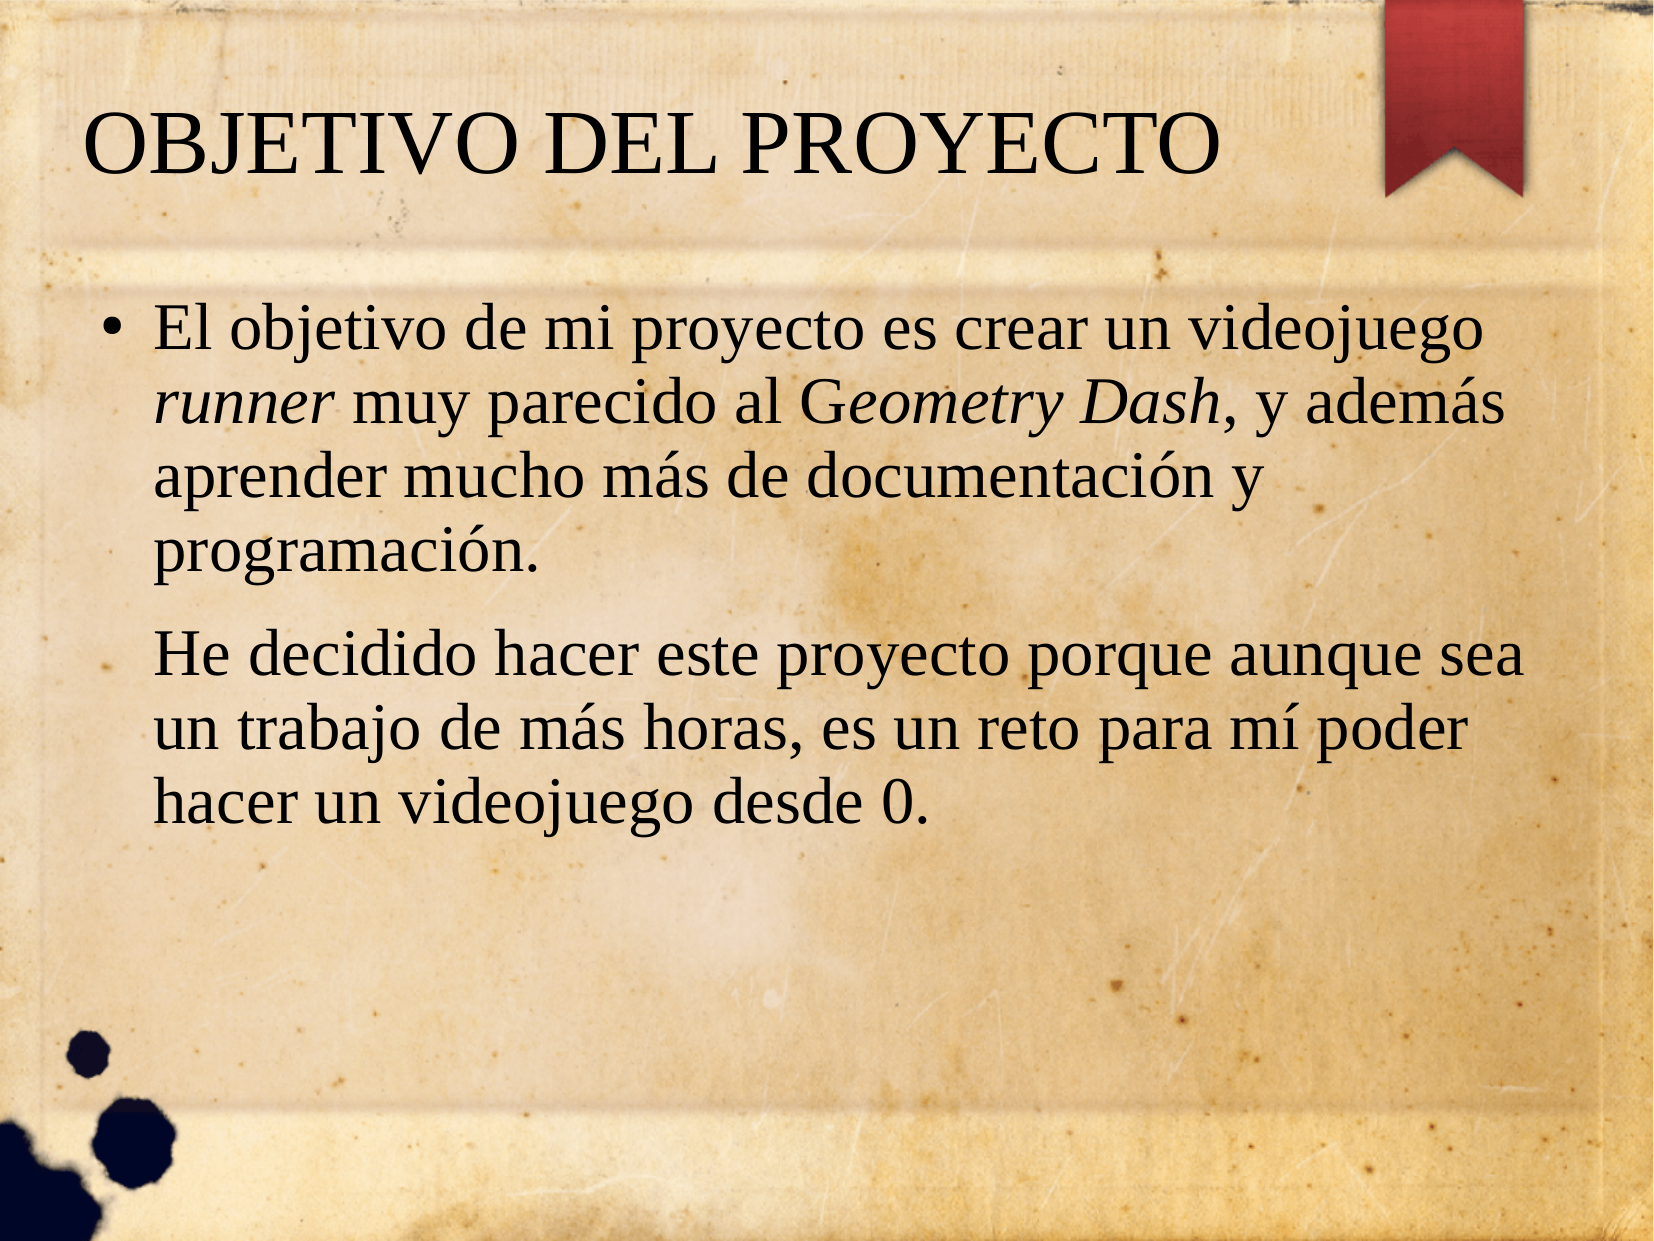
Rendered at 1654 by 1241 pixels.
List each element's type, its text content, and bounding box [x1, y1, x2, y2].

list El objetivo de mi proyecto es crear un videojuego runner muy parecido al Geometry Dash, y además aprender mucho más de documentación y programación. He decidido hacer este proyecto porque aunque sea un trabajo de más horas, es un reto para mí poder hacer un videojuego desde 0. [82, 290, 1538, 1010]
title OBJETIVO DEL PROYECTO [82, 49, 1347, 237]
picture [0, 0, 1654, 1241]
